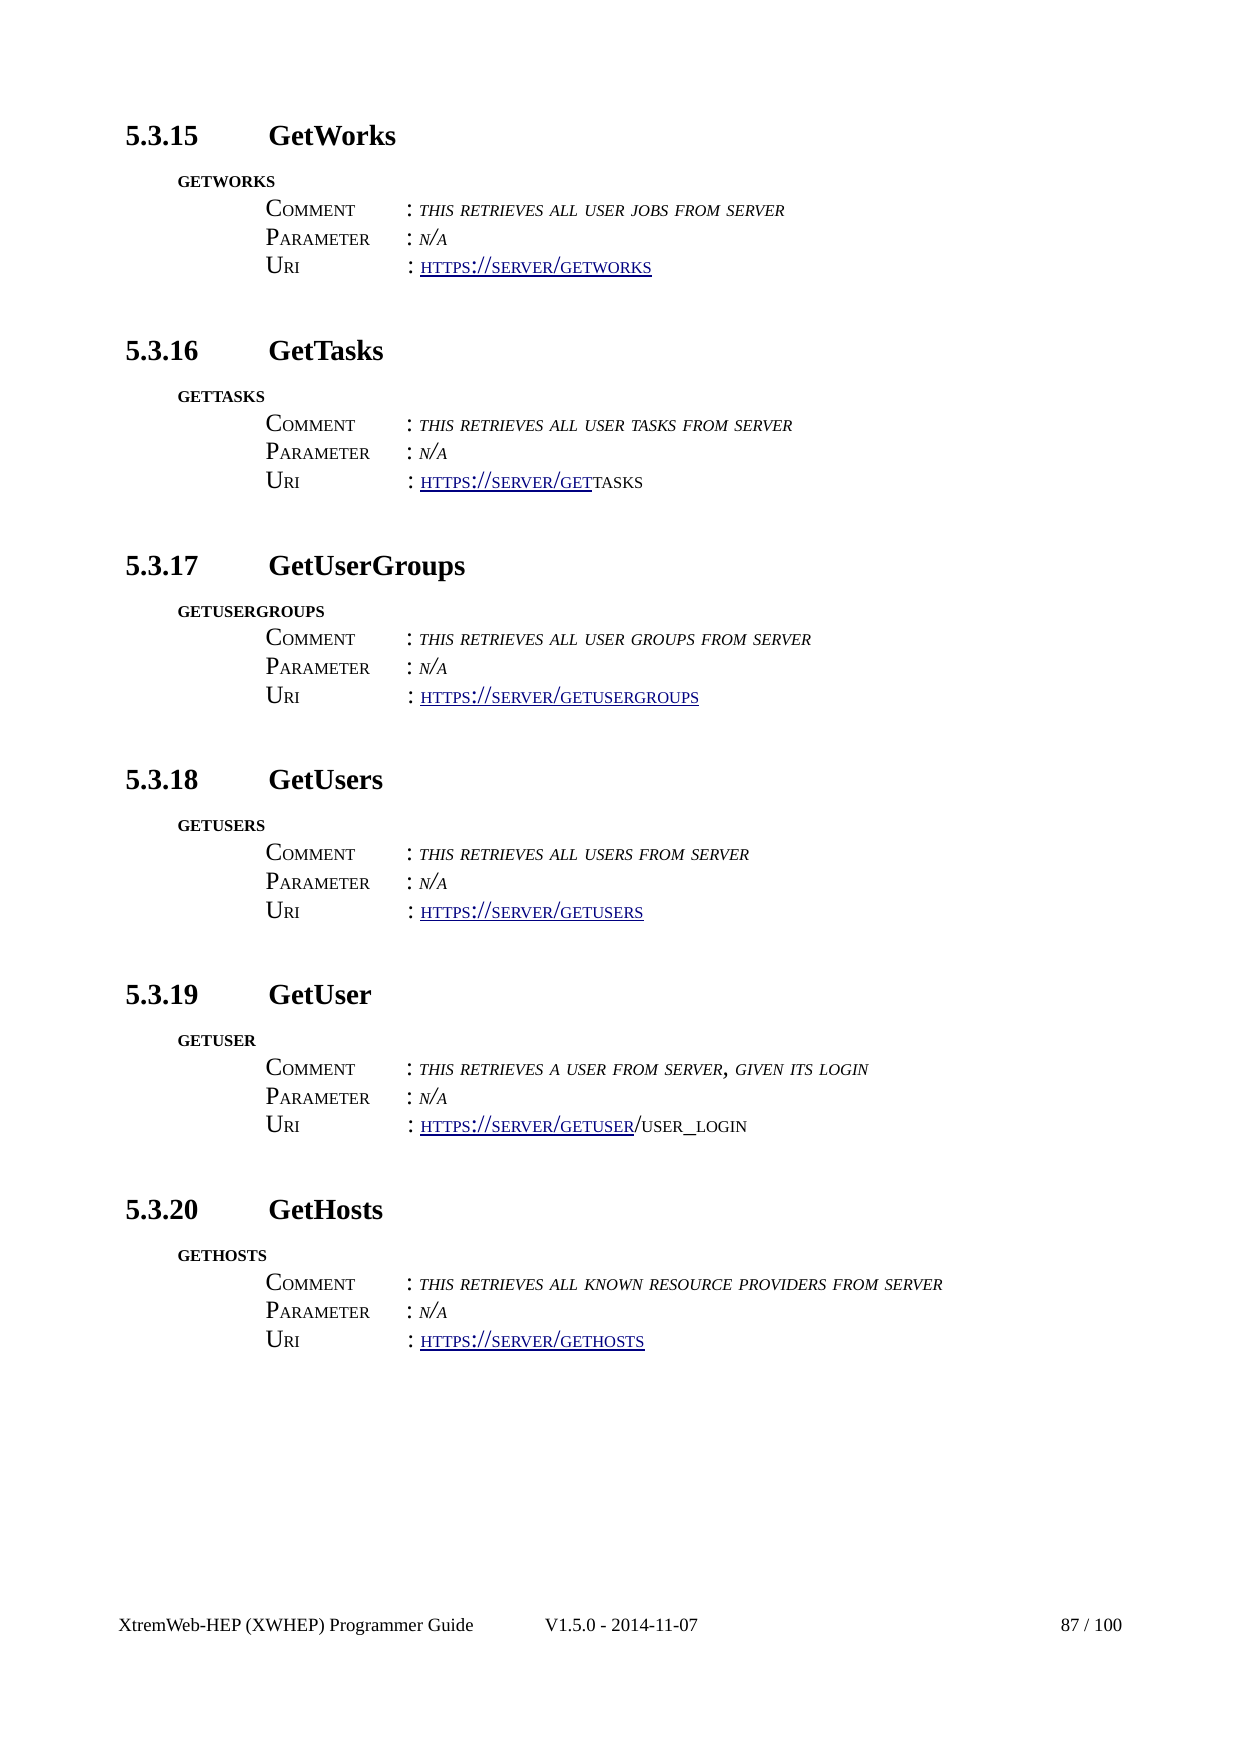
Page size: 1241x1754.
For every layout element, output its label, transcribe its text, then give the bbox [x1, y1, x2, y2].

text Parameter : n/a [265, 436, 1122, 465]
text Comment : this retrieves a user from server, given its login [265, 1052, 1122, 1081]
text Comment : this retrieves all user tasks from server [265, 408, 1122, 436]
text getuser [177, 1023, 1122, 1052]
text Comment : this retrieves all users from server [265, 837, 1122, 866]
text getusers [177, 808, 1122, 837]
text Comment : this retrieves all user jobs from server [265, 193, 1122, 222]
text getusergroups [177, 594, 1122, 622]
text Comment : this retrieves all known resource providers from server [265, 1267, 1122, 1296]
text Parameter : n/a [265, 866, 1122, 895]
subtitle GetUserGroups [118, 548, 1122, 581]
text Parameter : n/a [265, 1296, 1122, 1324]
text Parameter : n/a [265, 651, 1122, 680]
text Uri : https://server/gettasks [265, 465, 1122, 494]
text gethosts [177, 1238, 1122, 1267]
text Uri : https://server/getuser/user_login [265, 1109, 1122, 1138]
text Uri : https://server/getworks [265, 250, 1122, 279]
text Uri : https://server/getusergroups [265, 680, 1122, 709]
text getworks [177, 164, 1122, 193]
subtitle GetHosts [118, 1192, 1122, 1226]
text Parameter : n/a [265, 222, 1122, 250]
text Parameter : n/a [265, 1081, 1122, 1109]
text gettasks [177, 379, 1122, 408]
text Uri : https://server/gethosts [265, 1324, 1122, 1353]
subtitle GetUsers [118, 762, 1122, 796]
subtitle GetWorks [118, 118, 1122, 152]
subtitle GetUser [118, 977, 1122, 1011]
text Comment : this retrieves all user groups from server [265, 622, 1122, 651]
subtitle GetTasks [118, 333, 1122, 366]
text Uri : https://server/getusers [265, 895, 1122, 923]
